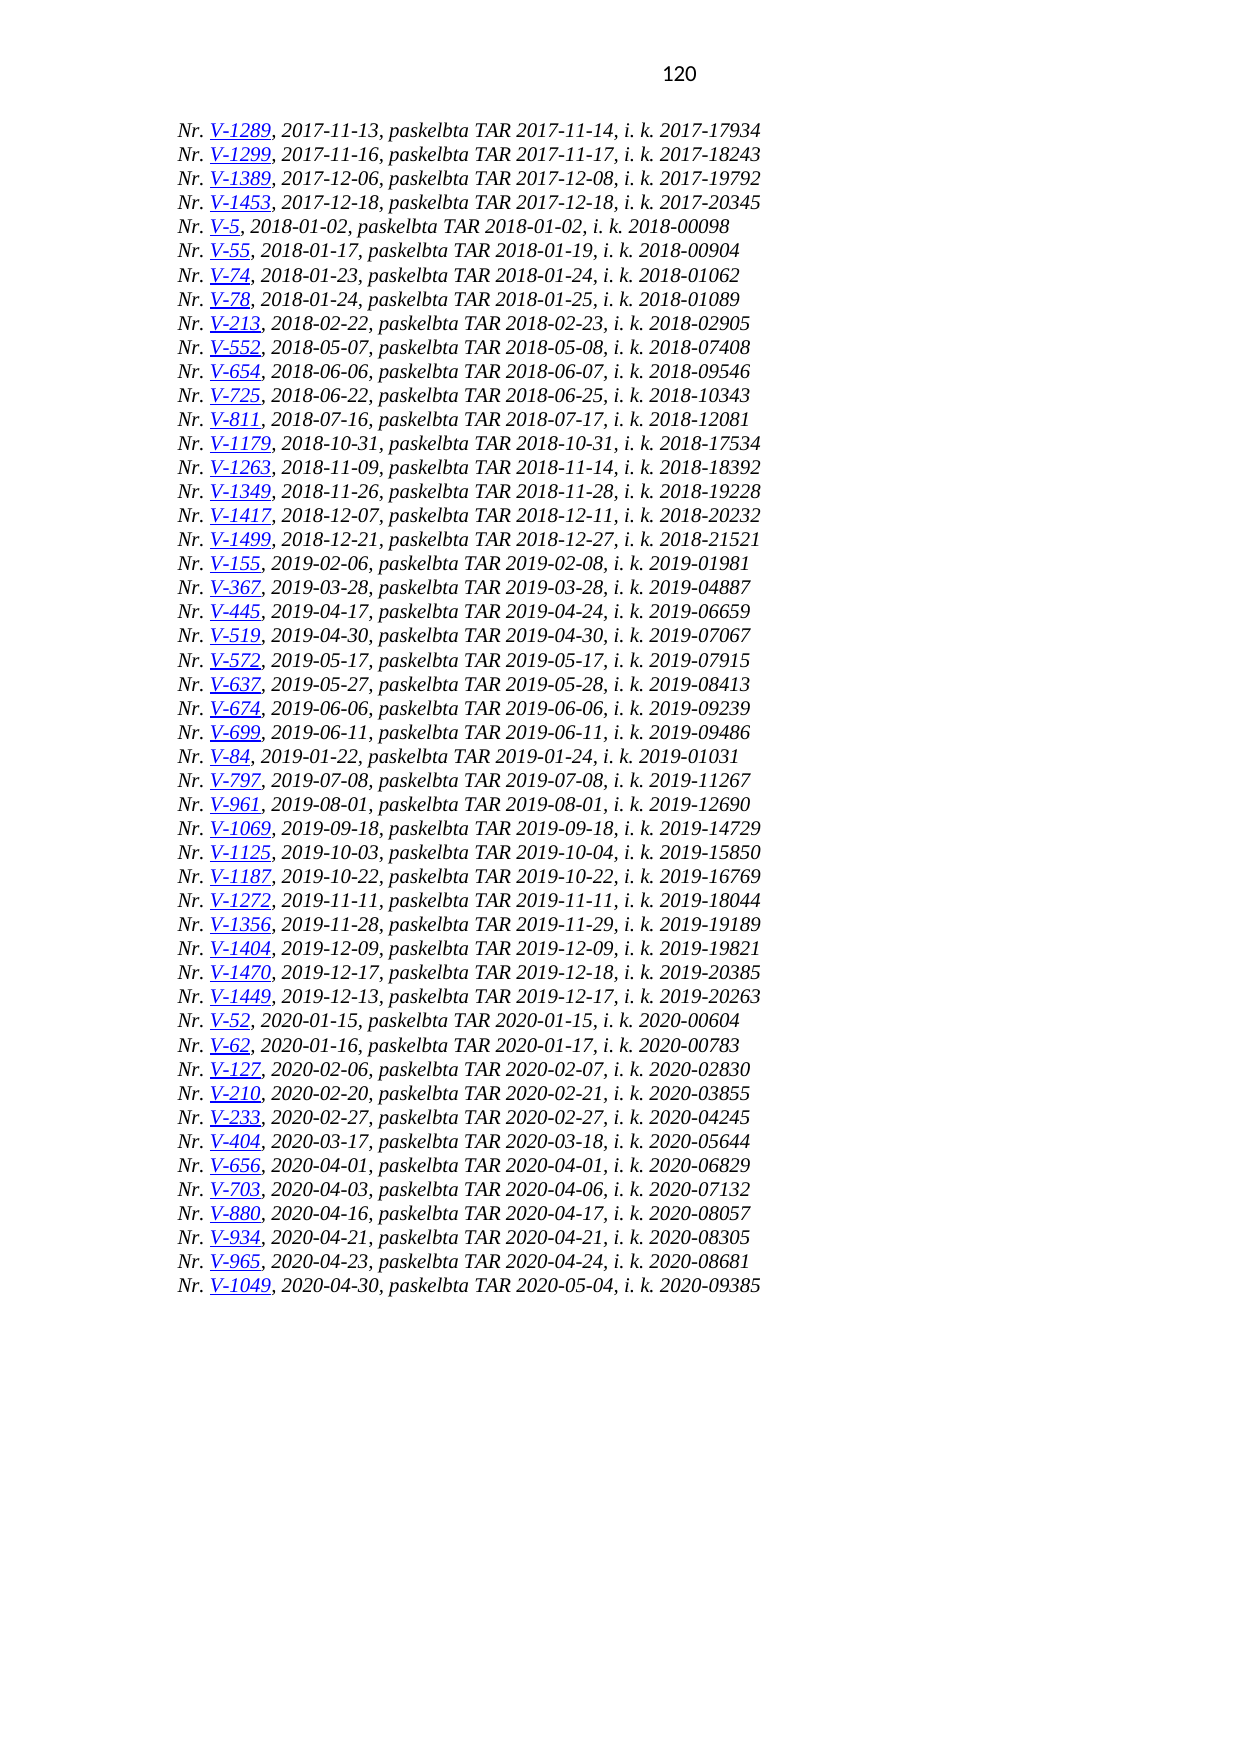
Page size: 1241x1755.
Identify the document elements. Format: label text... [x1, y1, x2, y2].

text Nr. V-52, 2020-01-15, paskelbta TAR 2020-01-15, i. k. 2020-00604 [177, 1008, 1181, 1032]
text Nr. V-1049, 2020-04-30, paskelbta TAR 2020-05-04, i. k. 2020-09385 [177, 1273, 1181, 1297]
text Nr. V-572, 2019-05-17, paskelbta TAR 2019-05-17, i. k. 2019-07915 [177, 647, 1181, 672]
text Nr. V-797, 2019-07-08, paskelbta TAR 2019-07-08, i. k. 2019-11267 [177, 768, 1181, 792]
text Nr. V-62, 2020-01-16, paskelbta TAR 2020-01-17, i. k. 2020-00783 [177, 1032, 1181, 1057]
text Nr. V-1179, 2018-10-31, paskelbta TAR 2018-10-31, i. k. 2018-17534 [177, 431, 1181, 455]
text Nr. V-74, 2018-01-23, paskelbta TAR 2018-01-24, i. k. 2018-01062 [177, 262, 1181, 287]
text Nr. V-699, 2019-06-11, paskelbta TAR 2019-06-11, i. k. 2019-09486 [177, 720, 1181, 744]
text Nr. V-155, 2019-02-06, paskelbta TAR 2019-02-08, i. k. 2019-01981 [177, 551, 1181, 575]
text Nr. V-210, 2020-02-20, paskelbta TAR 2020-02-21, i. k. 2020-03855 [177, 1081, 1181, 1105]
text Nr. V-965, 2020-04-23, paskelbta TAR 2020-04-24, i. k. 2020-08681 [177, 1249, 1181, 1273]
text Nr. V-1389, 2017-12-06, paskelbta TAR 2017-12-08, i. k. 2017-19792 [177, 166, 1181, 190]
text Nr. V-656, 2020-04-01, paskelbta TAR 2020-04-01, i. k. 2020-06829 [177, 1153, 1181, 1177]
text Nr. V-1417, 2018-12-07, paskelbta TAR 2018-12-11, i. k. 2018-20232 [177, 503, 1181, 527]
text Nr. V-1470, 2019-12-17, paskelbta TAR 2019-12-18, i. k. 2019-20385 [177, 960, 1181, 984]
text Nr. V-78, 2018-01-24, paskelbta TAR 2018-01-25, i. k. 2018-01089 [177, 287, 1181, 311]
text Nr. V-1289, 2017-11-13, paskelbta TAR 2017-11-14, i. k. 2017-17934 [177, 118, 1181, 142]
text Nr. V-213, 2018-02-22, paskelbta TAR 2018-02-23, i. k. 2018-02905 [177, 311, 1181, 335]
text Nr. V-654, 2018-06-06, paskelbta TAR 2018-06-07, i. k. 2018-09546 [177, 359, 1181, 383]
text Nr. V-1349, 2018-11-26, paskelbta TAR 2018-11-28, i. k. 2018-19228 [177, 479, 1181, 503]
text Nr. V-5, 2018-01-02, paskelbta TAR 2018-01-02, i. k. 2018-00098 [177, 214, 1181, 238]
text Nr. V-961, 2019-08-01, paskelbta TAR 2019-08-01, i. k. 2019-12690 [177, 792, 1181, 816]
text Nr. V-55, 2018-01-17, paskelbta TAR 2018-01-19, i. k. 2018-00904 [177, 238, 1181, 262]
text Nr. V-725, 2018-06-22, paskelbta TAR 2018-06-25, i. k. 2018-10343 [177, 383, 1181, 407]
text Nr. V-637, 2019-05-27, paskelbta TAR 2019-05-28, i. k. 2019-08413 [177, 672, 1181, 696]
text Nr. V-880, 2020-04-16, paskelbta TAR 2020-04-17, i. k. 2020-08057 [177, 1201, 1181, 1225]
text Nr. V-934, 2020-04-21, paskelbta TAR 2020-04-21, i. k. 2020-08305 [177, 1225, 1181, 1249]
text Nr. V-1187, 2019-10-22, paskelbta TAR 2019-10-22, i. k. 2019-16769 [177, 864, 1181, 888]
text Nr. V-811, 2018-07-16, paskelbta TAR 2018-07-17, i. k. 2018-12081 [177, 407, 1181, 431]
text Nr. V-1356, 2019-11-28, paskelbta TAR 2019-11-29, i. k. 2019-19189 [177, 912, 1181, 936]
text Nr. V-404, 2020-03-17, paskelbta TAR 2020-03-18, i. k. 2020-05644 [177, 1129, 1181, 1153]
text Nr. V-233, 2020-02-27, paskelbta TAR 2020-02-27, i. k. 2020-04245 [177, 1105, 1181, 1129]
text Nr. V-1299, 2017-11-16, paskelbta TAR 2017-11-17, i. k. 2017-18243 [177, 142, 1181, 166]
text Nr. V-1404, 2019-12-09, paskelbta TAR 2019-12-09, i. k. 2019-19821 [177, 936, 1181, 960]
text Nr. V-1453, 2017-12-18, paskelbta TAR 2017-12-18, i. k. 2017-20345 [177, 190, 1181, 214]
text Nr. V-1449, 2019-12-13, paskelbta TAR 2019-12-17, i. k. 2019-20263 [177, 984, 1181, 1008]
text Nr. V-84, 2019-01-22, paskelbta TAR 2019-01-24, i. k. 2019-01031 [177, 744, 1181, 768]
text Nr. V-1263, 2018-11-09, paskelbta TAR 2018-11-14, i. k. 2018-18392 [177, 455, 1181, 479]
text Nr. V-1125, 2019-10-03, paskelbta TAR 2019-10-04, i. k. 2019-15850 [177, 840, 1181, 864]
text Nr. V-703, 2020-04-03, paskelbta TAR 2020-04-06, i. k. 2020-07132 [177, 1177, 1181, 1201]
text Nr. V-1499, 2018-12-21, paskelbta TAR 2018-12-27, i. k. 2018-21521 [177, 527, 1181, 551]
text Nr. V-367, 2019-03-28, paskelbta TAR 2019-03-28, i. k. 2019-04887 [177, 575, 1181, 599]
text Nr. V-519, 2019-04-30, paskelbta TAR 2019-04-30, i. k. 2019-07067 [177, 623, 1181, 647]
text Nr. V-552, 2018-05-07, paskelbta TAR 2018-05-08, i. k. 2018-07408 [177, 335, 1181, 359]
text Nr. V-127, 2020-02-06, paskelbta TAR 2020-02-07, i. k. 2020-02830 [177, 1057, 1181, 1081]
text Nr. V-674, 2019-06-06, paskelbta TAR 2019-06-06, i. k. 2019-09239 [177, 696, 1181, 720]
text Nr. V-1069, 2019-09-18, paskelbta TAR 2019-09-18, i. k. 2019-14729 [177, 816, 1181, 840]
text Nr. V-445, 2019-04-17, paskelbta TAR 2019-04-24, i. k. 2019-06659 [177, 599, 1181, 623]
text Nr. V-1272, 2019-11-11, paskelbta TAR 2019-11-11, i. k. 2019-18044 [177, 888, 1181, 912]
